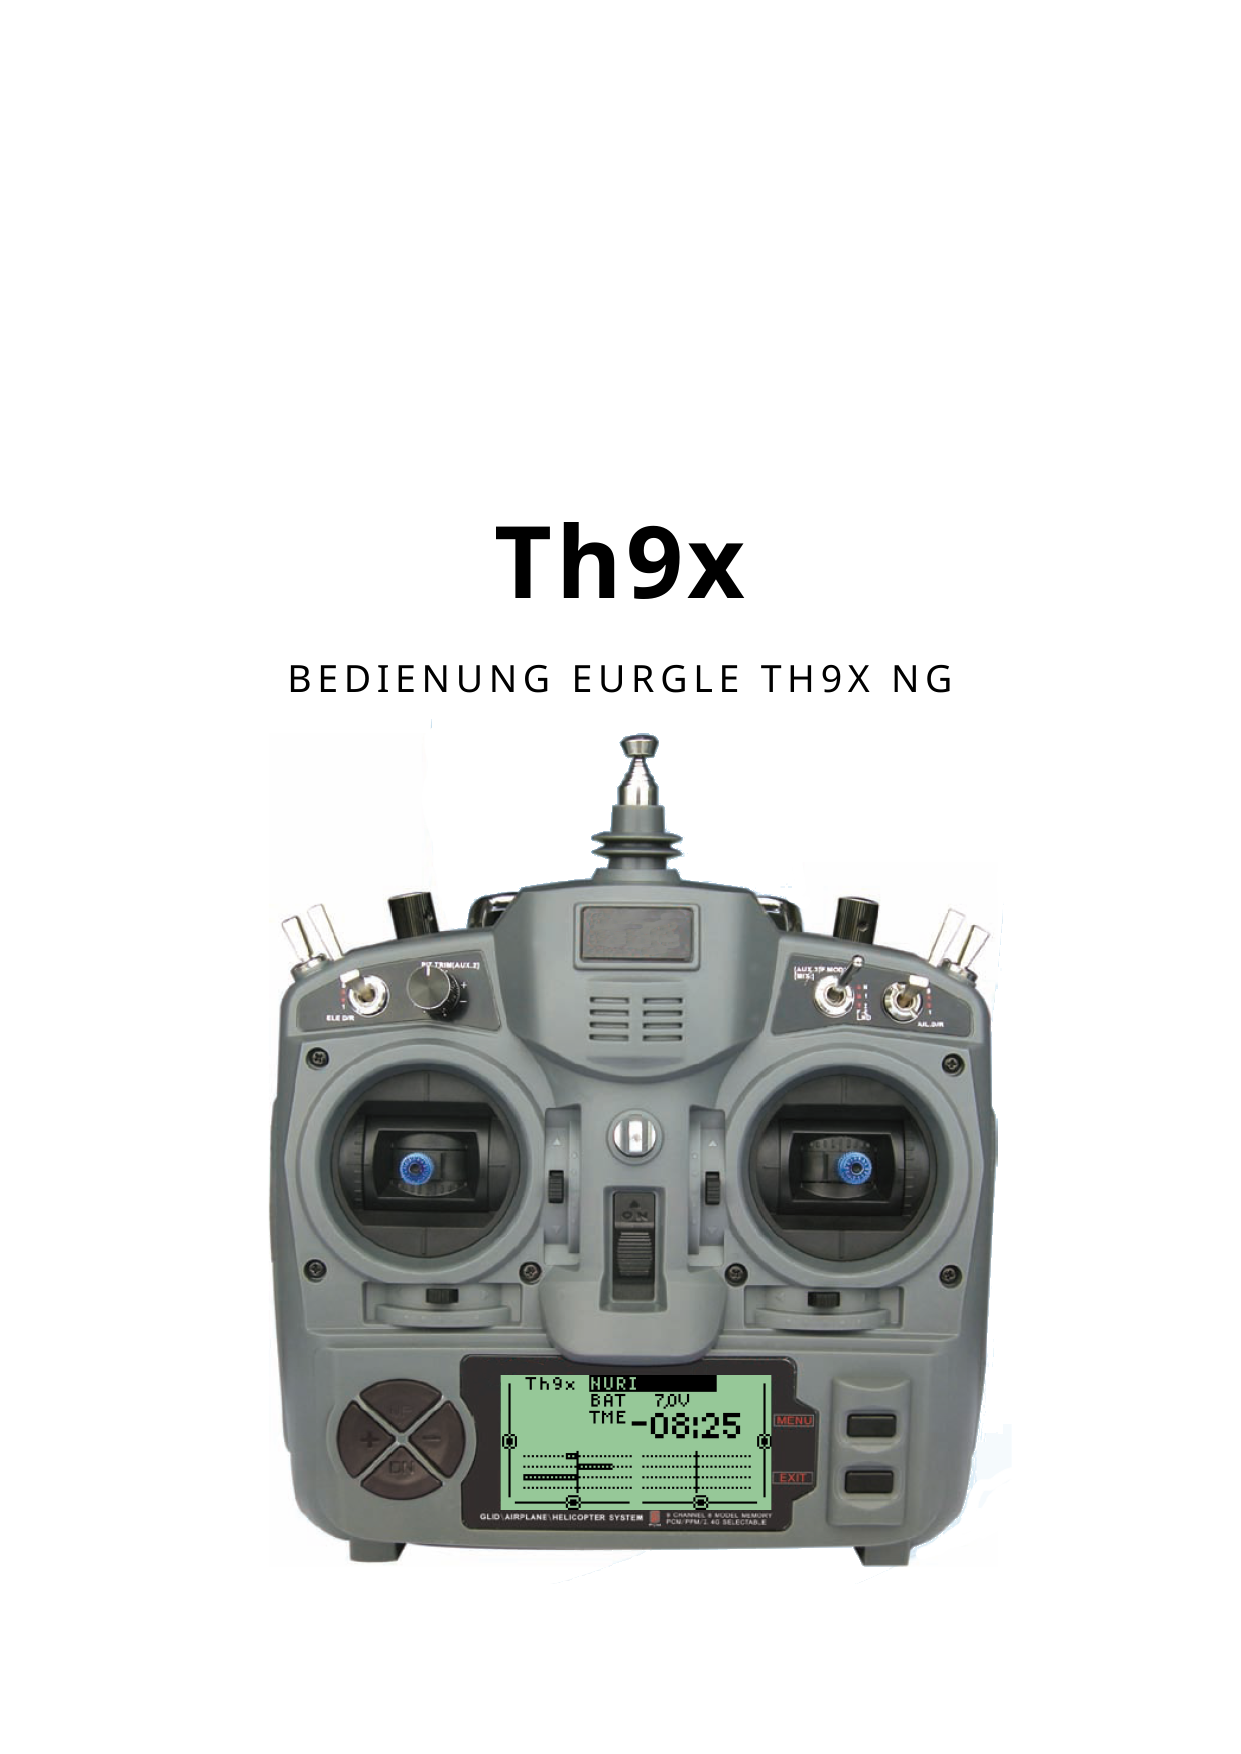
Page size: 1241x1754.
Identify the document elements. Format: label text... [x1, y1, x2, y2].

picture [268, 719, 1012, 1584]
title Th9x [148, 491, 1093, 628]
subtitle Bedienung Eurgle th9x NG [148, 653, 1093, 704]
